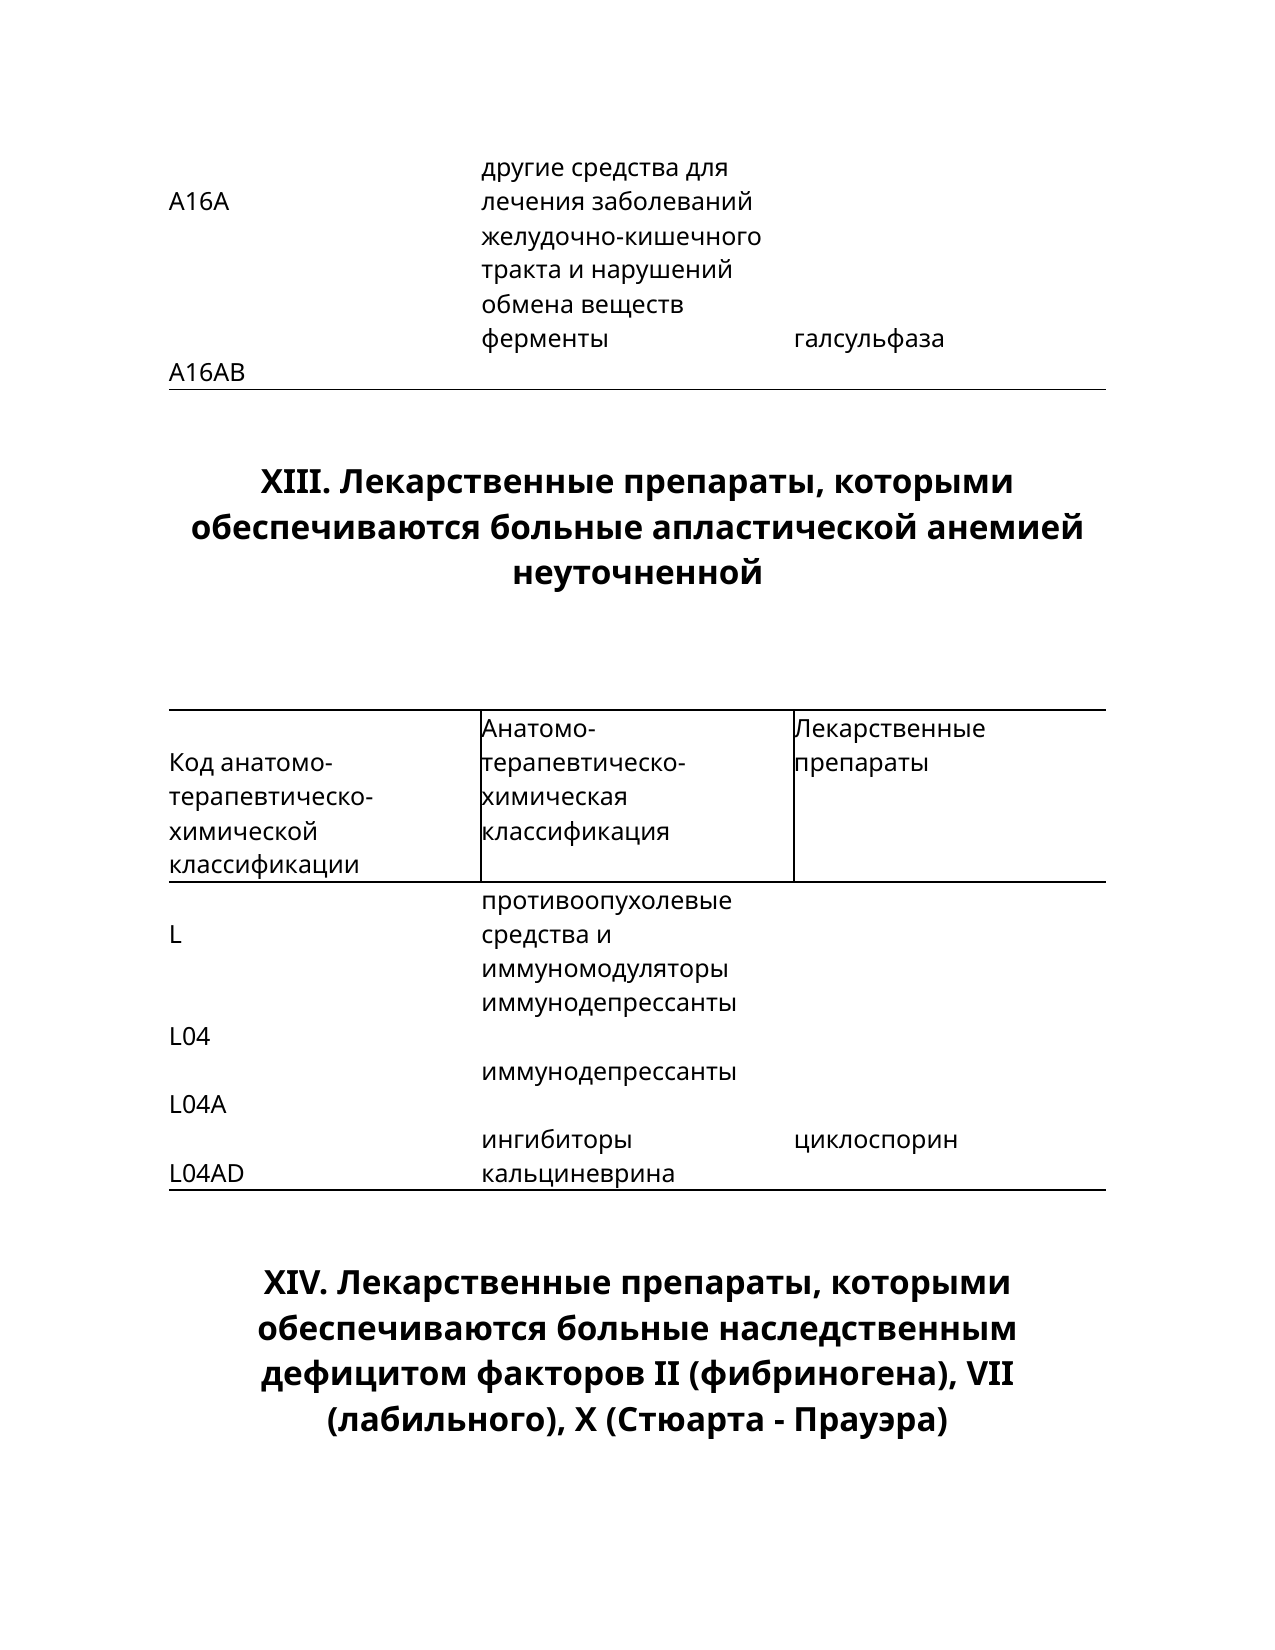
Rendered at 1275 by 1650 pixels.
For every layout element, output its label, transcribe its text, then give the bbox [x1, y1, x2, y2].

table_cell иммунодепрессанты [481, 1053, 794, 1121]
text XIV. Лекарственные препараты, которыми обеспечиваются больные наследственным дефицитом факторов II (фибриногена), VII (лабильного), X (Стюарта - Прауэра) [150, 1259, 1125, 1441]
table_cell иммунодепрессанты [481, 985, 794, 1053]
table_cell [794, 150, 1106, 320]
table_cell L04 [169, 985, 481, 1053]
text XIII. Лекарственные препараты, которыми обеспечиваются больные апластической анемией неуточненной [150, 458, 1125, 594]
table_header Анатомо-терапевтическо-химическая классификация [482, 711, 793, 881]
table_cell A16AB [169, 320, 481, 388]
table_cell [794, 883, 1106, 985]
table_header Код анатомо-терапевтическо-химической классификации [169, 711, 480, 881]
table_cell [794, 985, 1106, 1053]
table_cell L [169, 883, 481, 985]
table_cell L04A [169, 1053, 481, 1121]
table_header Лекарственные препараты [795, 711, 1106, 881]
table_cell [794, 1053, 1106, 1121]
table_cell ингибиторы кальциневрина [481, 1121, 794, 1189]
table_cell L04AD [169, 1121, 481, 1189]
table_cell другие средства для лечения заболеваний желудочно-кишечного тракта и нарушений обмена веществ [481, 150, 794, 320]
table_cell циклоспорин [794, 1121, 1106, 1189]
table_cell A16A [169, 150, 481, 320]
table_cell противоопухолевые средства и иммуномодуляторы [481, 883, 794, 985]
table_cell галсульфаза [794, 320, 1106, 388]
table_cell ферменты [481, 320, 794, 388]
